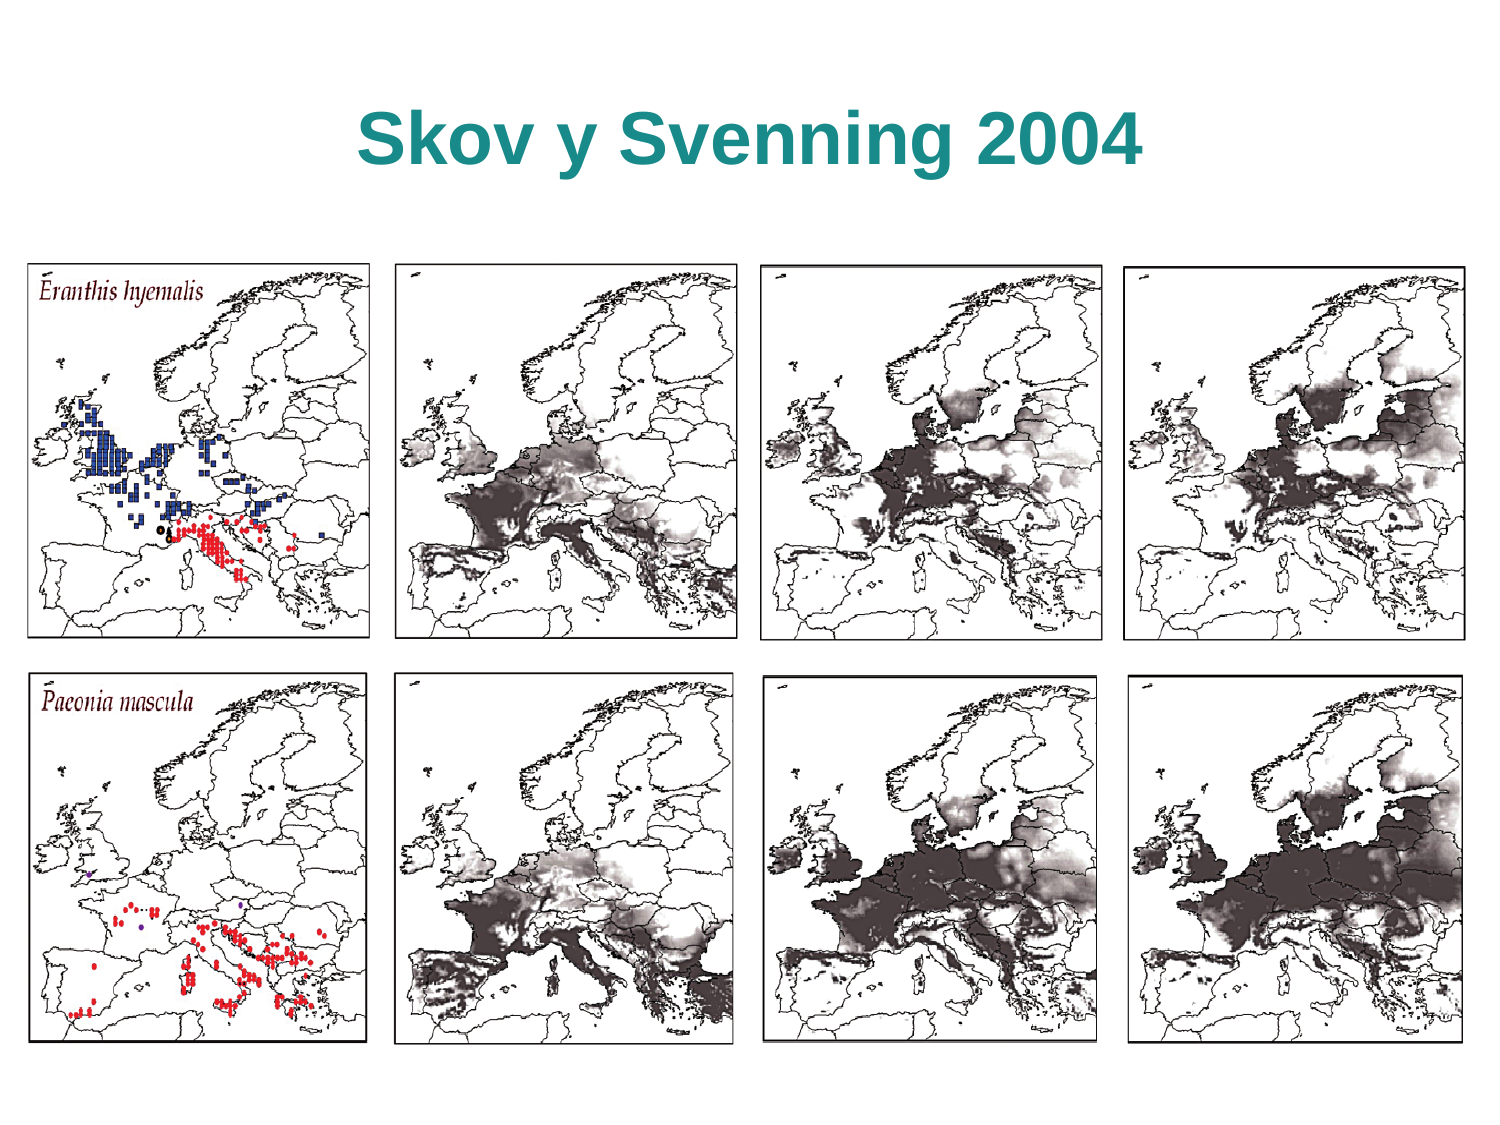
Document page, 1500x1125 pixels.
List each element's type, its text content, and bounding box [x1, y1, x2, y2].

picture [17, 250, 1481, 1060]
title Skov y Svenning 2004 [112, 68, 1388, 209]
